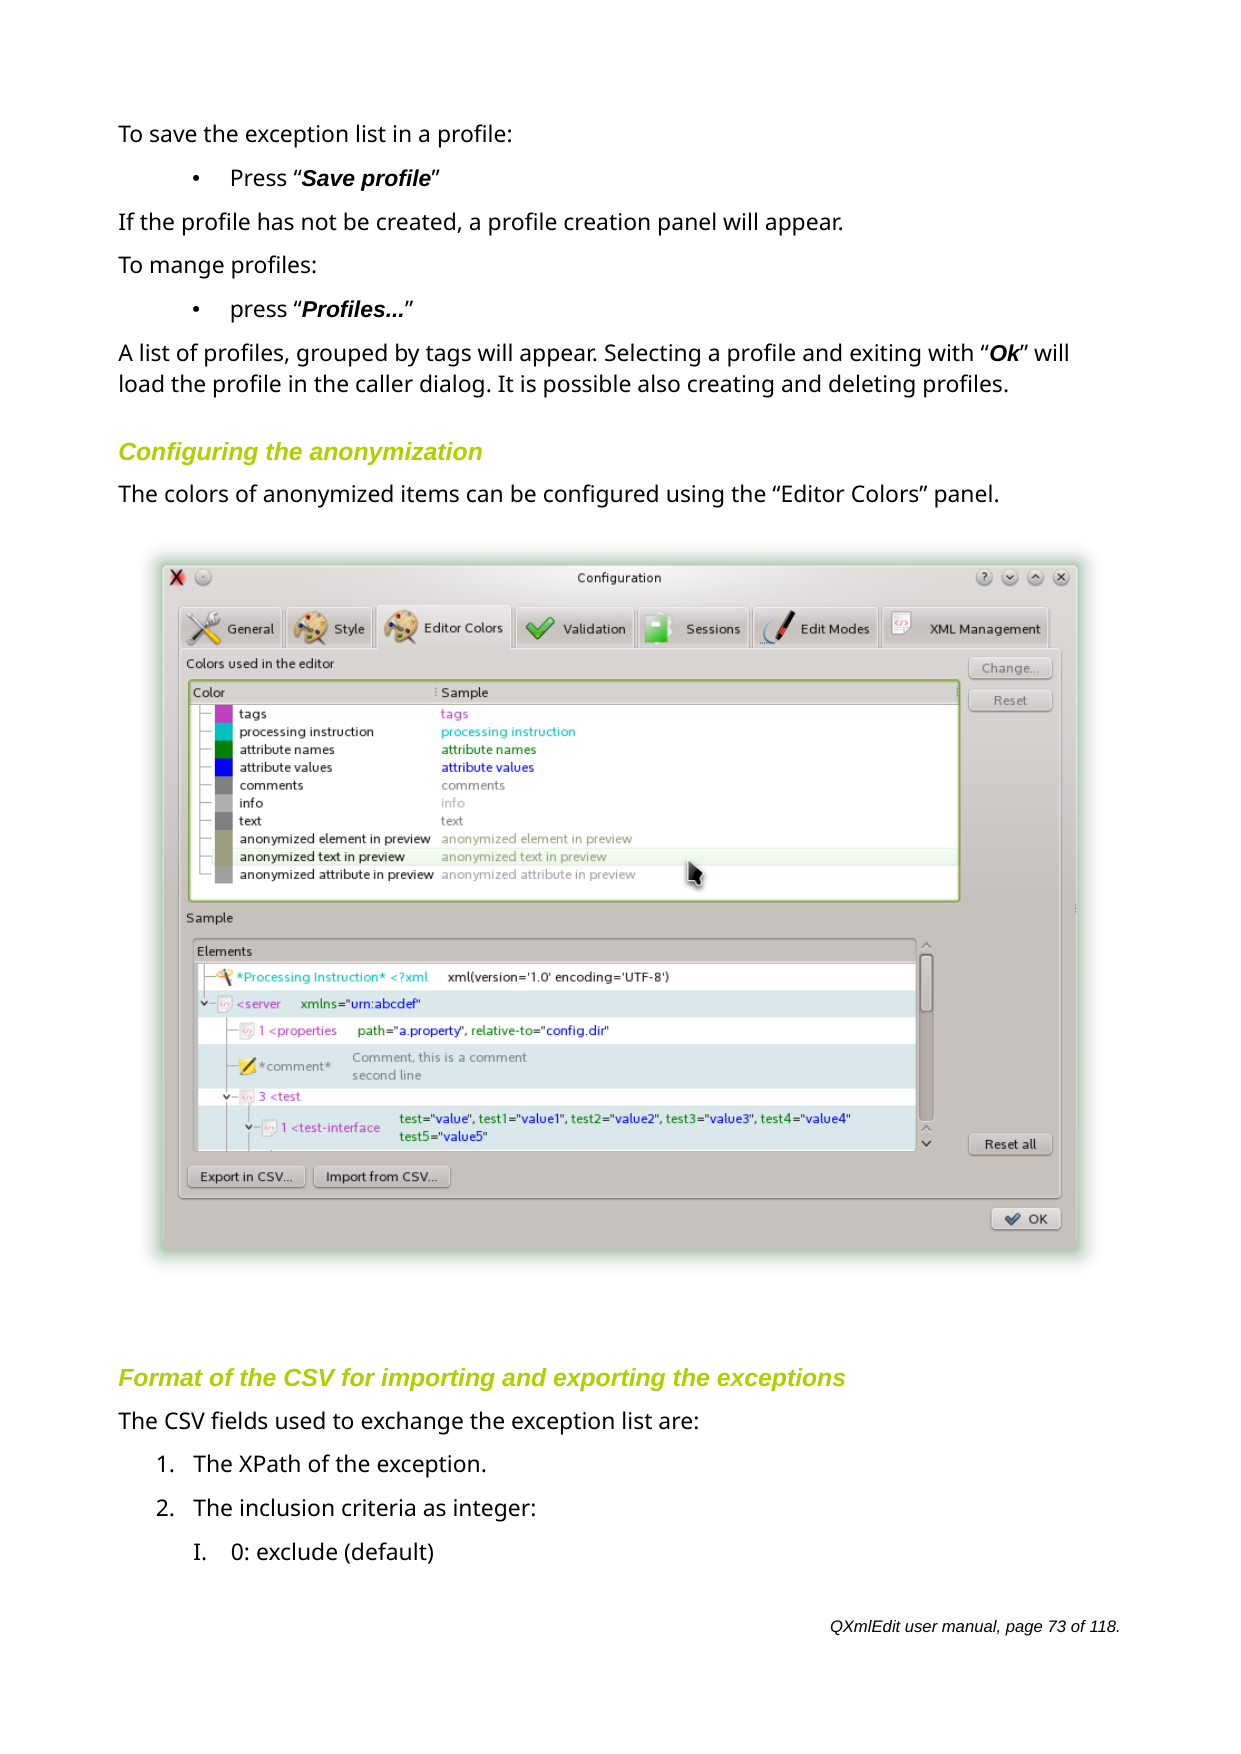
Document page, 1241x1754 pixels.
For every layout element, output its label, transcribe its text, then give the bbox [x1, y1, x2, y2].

picture [118, 521, 1122, 1295]
text The colors of anonymized items can be configured using the “Editor Colors” panel. [118, 478, 1122, 509]
text To save the exception list in a profile: [118, 118, 1122, 149]
text To mange profiles: [118, 249, 1122, 281]
list Press “Save profile” [192, 162, 1122, 193]
text The CSV fields used to exchange the exception list are: [118, 1404, 1122, 1436]
list 0: exclude (default) [193, 1536, 1122, 1567]
subtitle Format of the CSV for importing and exporting the exceptions [118, 1363, 1122, 1392]
list The inclusion criteria as integer: [156, 1492, 1122, 1523]
text If the profile has not be created, a profile creation panel will appear. [118, 206, 1122, 237]
subtitle Configuring the anonymization [118, 437, 1122, 465]
text A list of profiles, grouped by tags will appear. Selecting a profile and exiting with “Ok” will load the profile in the caller dialog. It is possible also creating and deleting profiles. [118, 337, 1122, 399]
list press “Profiles...” [192, 293, 1122, 324]
list The XPath of the exception. [156, 1448, 1122, 1479]
